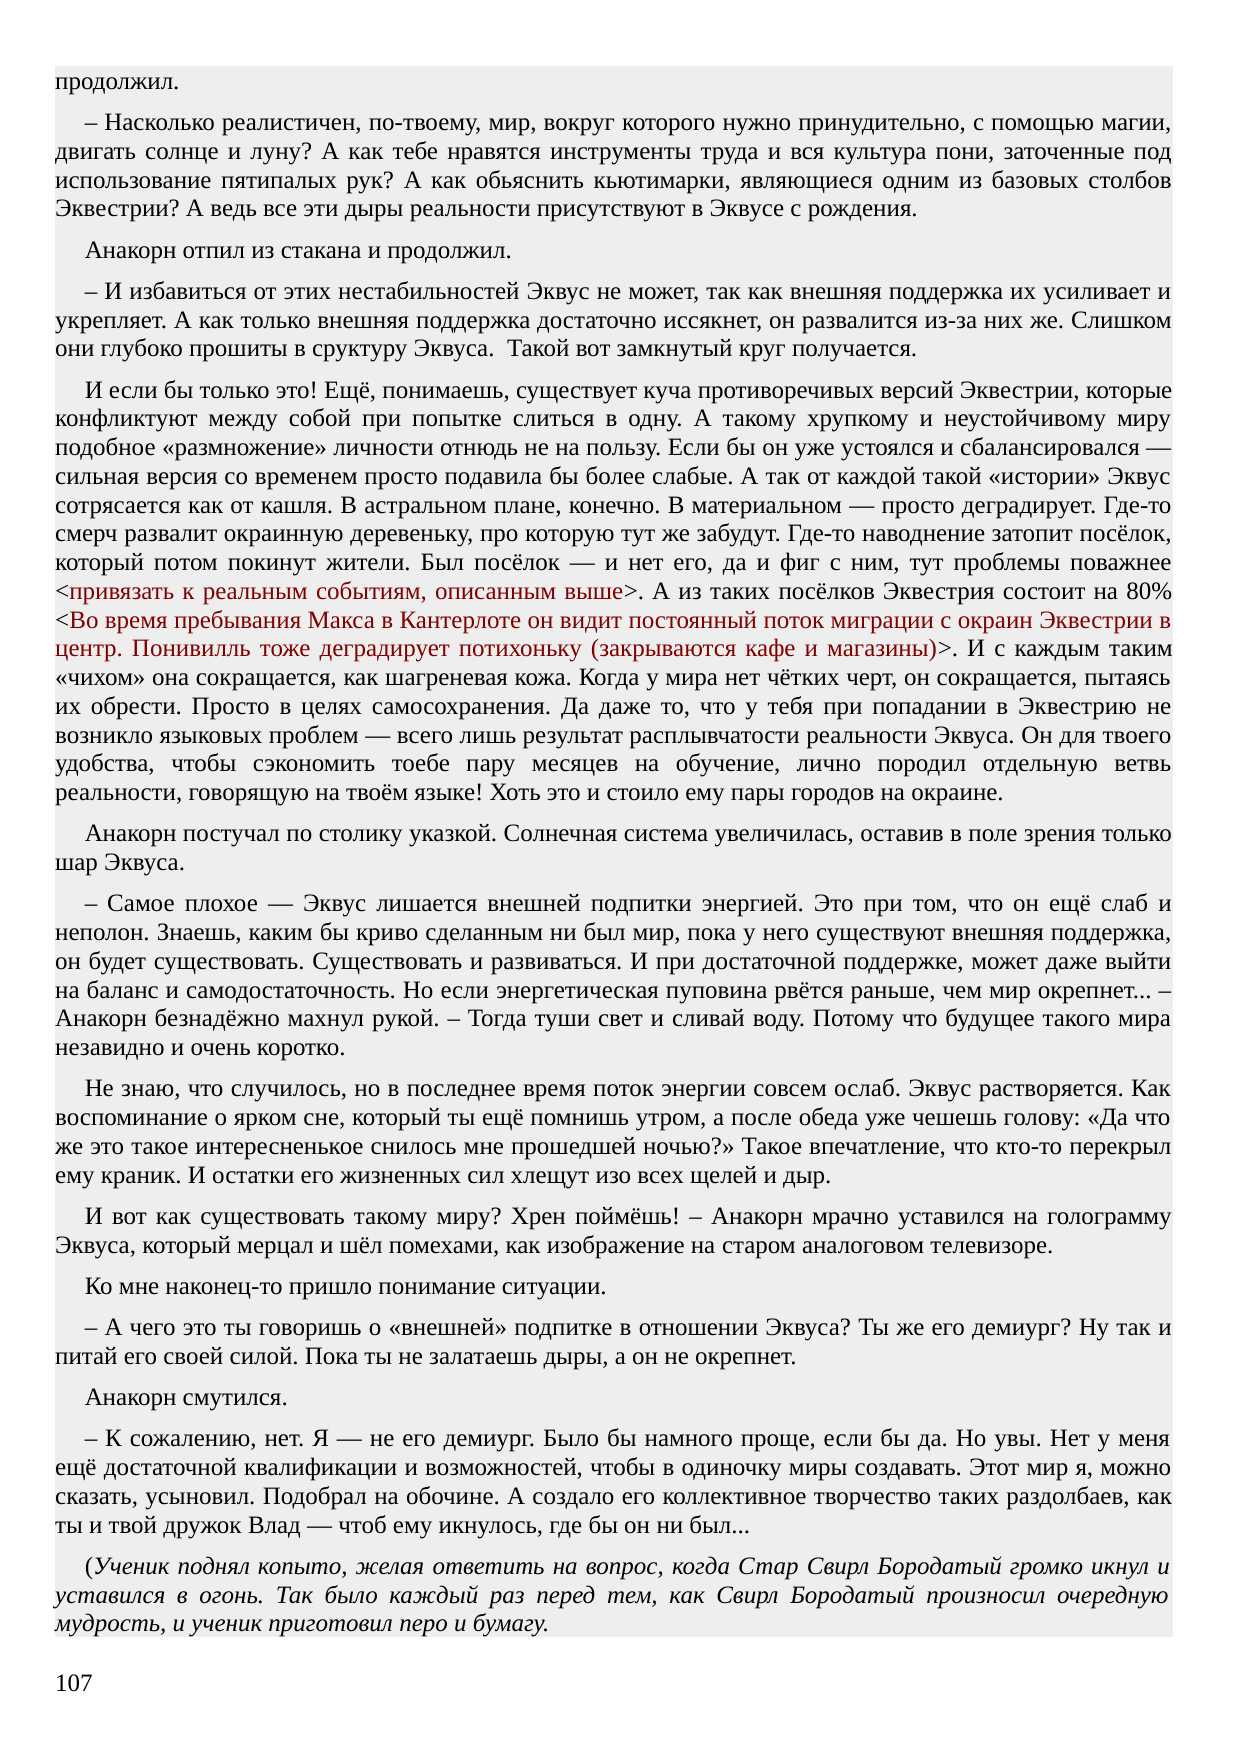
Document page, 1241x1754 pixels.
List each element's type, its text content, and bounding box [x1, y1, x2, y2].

text Анакорн отпил из стакана и продолжил. [55, 235, 1173, 263]
text Ко мне наконец-то пришло понимание ситуации. [55, 1271, 1173, 1300]
text (Ученик поднял копыто, желая ответить на вопрос, когда Стар Свирл Бородатый громко икнул и уставился в огонь. Так было каждый раз перед тем, как Свирл Бородатый произносил очередную мудрость, и ученик приготовил перо и бумагу. [55, 1551, 1173, 1637]
text – Самое плохое — Эквус лишается внешней подпитки энергией. Это при том, что он ещё слаб и неполон. Знаешь, каким бы криво сделанным ни был мир, пока у него существуют внешняя поддержка, он будет существовать. Существовать и развиваться. И при достаточной поддержке, может даже выйти на баланс и самодостаточность. Но если энергетическая пуповина рвётся раньше, чем мир окрепнет... – Анакорн безнадёжно махнул рукой. – Тогда туши свет и сливай воду. Потому что будущее такого мира незавидно и очень коротко. [55, 888, 1173, 1061]
text Анакорн смутился. [55, 1382, 1173, 1411]
text Не знаю, что случилось, но в последнее время поток энергии совсем ослаб. Эквус растворяется. Как воспоминание о ярком сне, который ты ещё помнишь утром, а после обеда уже чешешь голову: «Да что же это такое интересненькое снилось мне прошедшей ночью?» Такое впечатление, что кто-то перекрыл ему краник. И остатки его жизненных сил хлещут изо всех щелей и дыр. [55, 1073, 1173, 1188]
text Анакорн постучал по столику указкой. Солнечная система увеличилась, оставив в поле зрения только шар Эквуса. [55, 818, 1173, 876]
text – К сожалению, нет. Я — не его демиург. Было бы намного проще, если бы да. Но увы. Нет у меня ещё достаточной квалификации и возможностей, чтобы в одиночку миры создавать. Этот мир я, можно сказать, усыновил. Подобрал на обочине. А создало его коллективное творчество таких раздолбаев, как ты и твой дружок Влад — чтоб ему икнулось, где бы он ни был... [55, 1423, 1173, 1538]
text И если бы только это! Ещё, понимаешь, существует куча противоречивых версий Эквестрии, которые конфликтуют между собой при попытке слиться в одну. А такому хрупкому и неустойчивому миру подобное «размножение» личности отнюдь не на пользу. Если бы он уже устоялся и сбалансировался — сильная версия со временем просто подавила бы более слабые. А так от каждой такой «истории» Эквус сотрясается как от кашля. В астральном плане, конечно. В материальном — просто деградирует. Где-то смерч развалит окраинную деревеньку, про которую тут же забудут. Где-то наводнение затопит посёлок, который потом покинут жители. Был посёлок — и нет его, да и фиг с ним, тут проблемы поважнее <привязать к реальным событиям, описанным выше>. А из таких посёлков Эквестрия состоит на 80% <Во время пребывания Макса в Кантерлоте он видит постоянный поток миграции с окраин Эквестрии в центр. Понивилль тоже деградирует потихоньку (закрываются кафе и магазины)>. И с каждым таким «чихом» она сокращается, как шагреневая кожа. Когда у мира нет чётких черт, он сокращается, пытаясь их обрести. Просто в целях самосохранения. Да даже то, что у тебя при попадании в Эквестрию не возникло языковых проблем — всего лишь результат расплывчатости реальности Эквуса. Он для твоего удобства, чтобы сэкономить тоебе пару месяцев на обучение, лично породил отдельную ветвь реальности, говорящую на твоём языке! Хоть это и стоило ему пары городов на окраине. [55, 375, 1173, 806]
text продолжил. [55, 66, 1173, 95]
text – А чего это ты говоришь о «внешней» подпитке в отношении Эквуса? Ты же его демиург? Ну так и питай его своей силой. Пока ты не залатаешь дыры, а он не окрепнет. [55, 1312, 1173, 1370]
text – Насколько реалистичен, по-твоему, мир, вокруг которого нужно принудительно, с помощью магии, двигать солнце и луну? А как тебе нравятся инструменты труда и вся культура пони, заточенные под использование пятипалых рук? А как обьяснить кьютимарки, являющиеся одним из базовых столбов Эквестрии? А ведь все эти дыры реальности присутствуют в Эквусе с рождения. [55, 107, 1173, 222]
text И вот как существовать такому миру? Хрен поймёшь! – Анакорн мрачно уставился на голограмму Эквуса, который мерцал и шёл помехами, как изображение на старом аналоговом телевизоре. [55, 1201, 1173, 1258]
text – И избавиться от этих нестабильностей Эквус не может, так как внешняя поддержка их усиливает и укрепляет. А как только внешняя поддержка достаточно иссякнет, он развалится из-за них же. Слишком они глубоко прошиты в сруктуру Эквуса. Такой вот замкнутый круг получается. [55, 276, 1173, 362]
